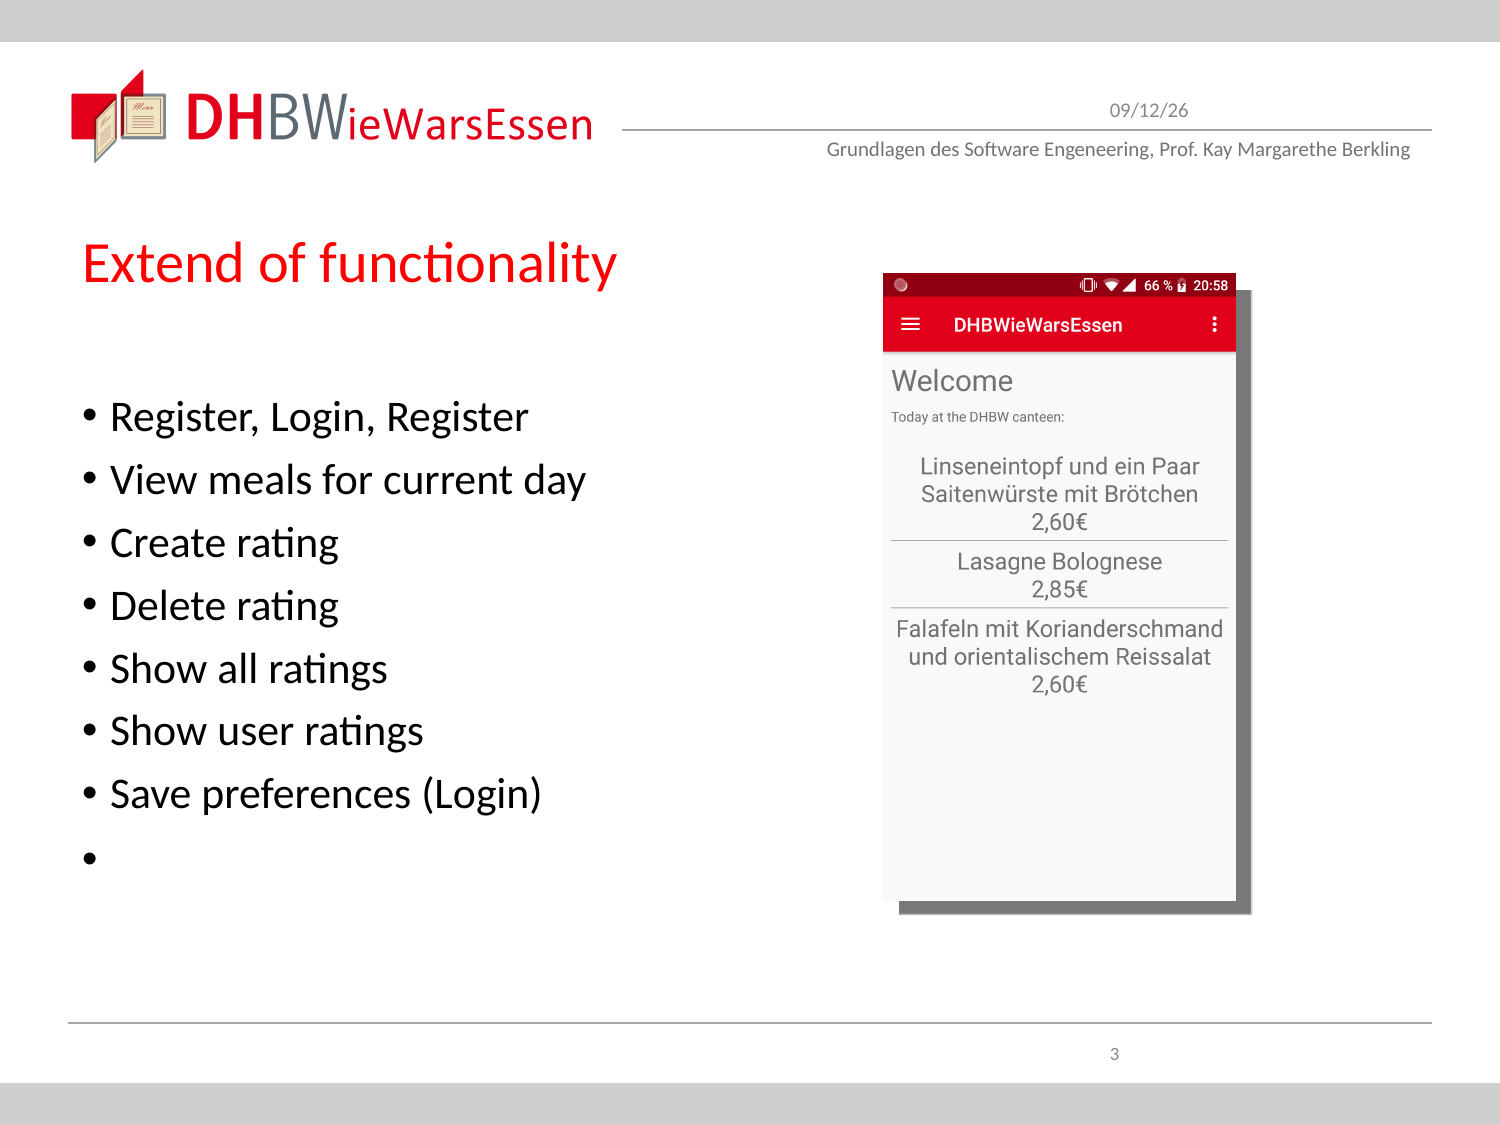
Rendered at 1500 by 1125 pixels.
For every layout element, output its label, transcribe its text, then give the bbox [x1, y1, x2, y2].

list Register, Login, Register View meals for current day Create rating Delete rating Show all ratings Show user ratings Save preferences (Login) [67, 386, 1433, 1002]
list Extend of functionality [67, 224, 1433, 344]
picture [883, 273, 1236, 901]
